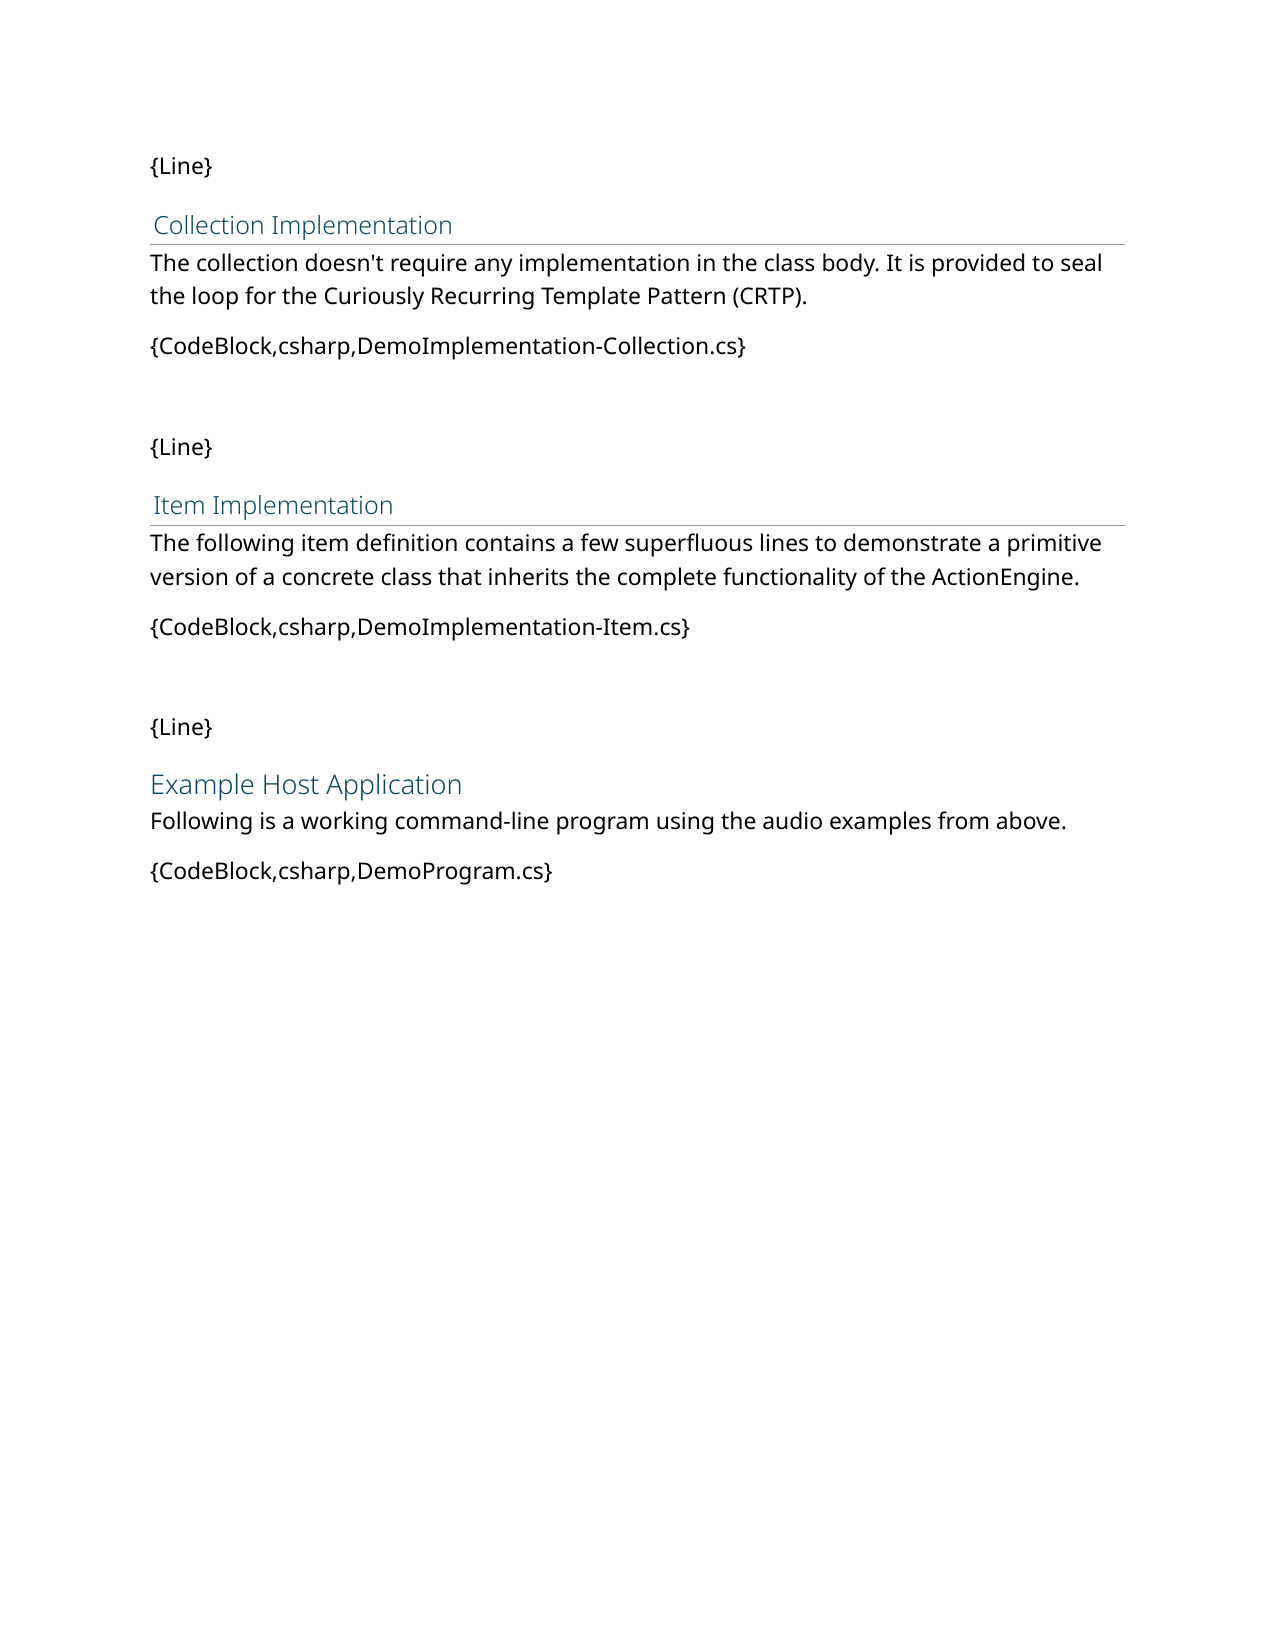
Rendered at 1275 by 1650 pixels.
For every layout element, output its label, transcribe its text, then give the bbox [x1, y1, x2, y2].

text Following is a working command-line program using the audio examples from above. [150, 805, 1125, 836]
text {Line} [150, 431, 1125, 462]
text {CodeBlock,csharp,DemoProgram.cs} [150, 855, 1125, 886]
text {CodeBlock,csharp,DemoImplementation-Item.cs} [150, 611, 1125, 642]
text The following item definition contains a few superfluous lines to demonstrate a primitive version of a concrete class that inherits the complete functionality of the ActionEngine. [150, 527, 1125, 592]
subtitle Item Implementation [150, 485, 1125, 525]
subtitle Example Host Application [150, 765, 1125, 802]
text {CodeBlock,csharp,DemoImplementation-Collection.cs} [150, 330, 1125, 362]
text The collection doesn't require any implementation in the class body. It is provided to seal the loop for the Curiously Recurring Template Pattern (CRTP). [150, 247, 1125, 311]
subtitle Collection Implementation [150, 204, 1125, 244]
text {Line} [150, 150, 1125, 181]
text {Line} [150, 711, 1125, 742]
